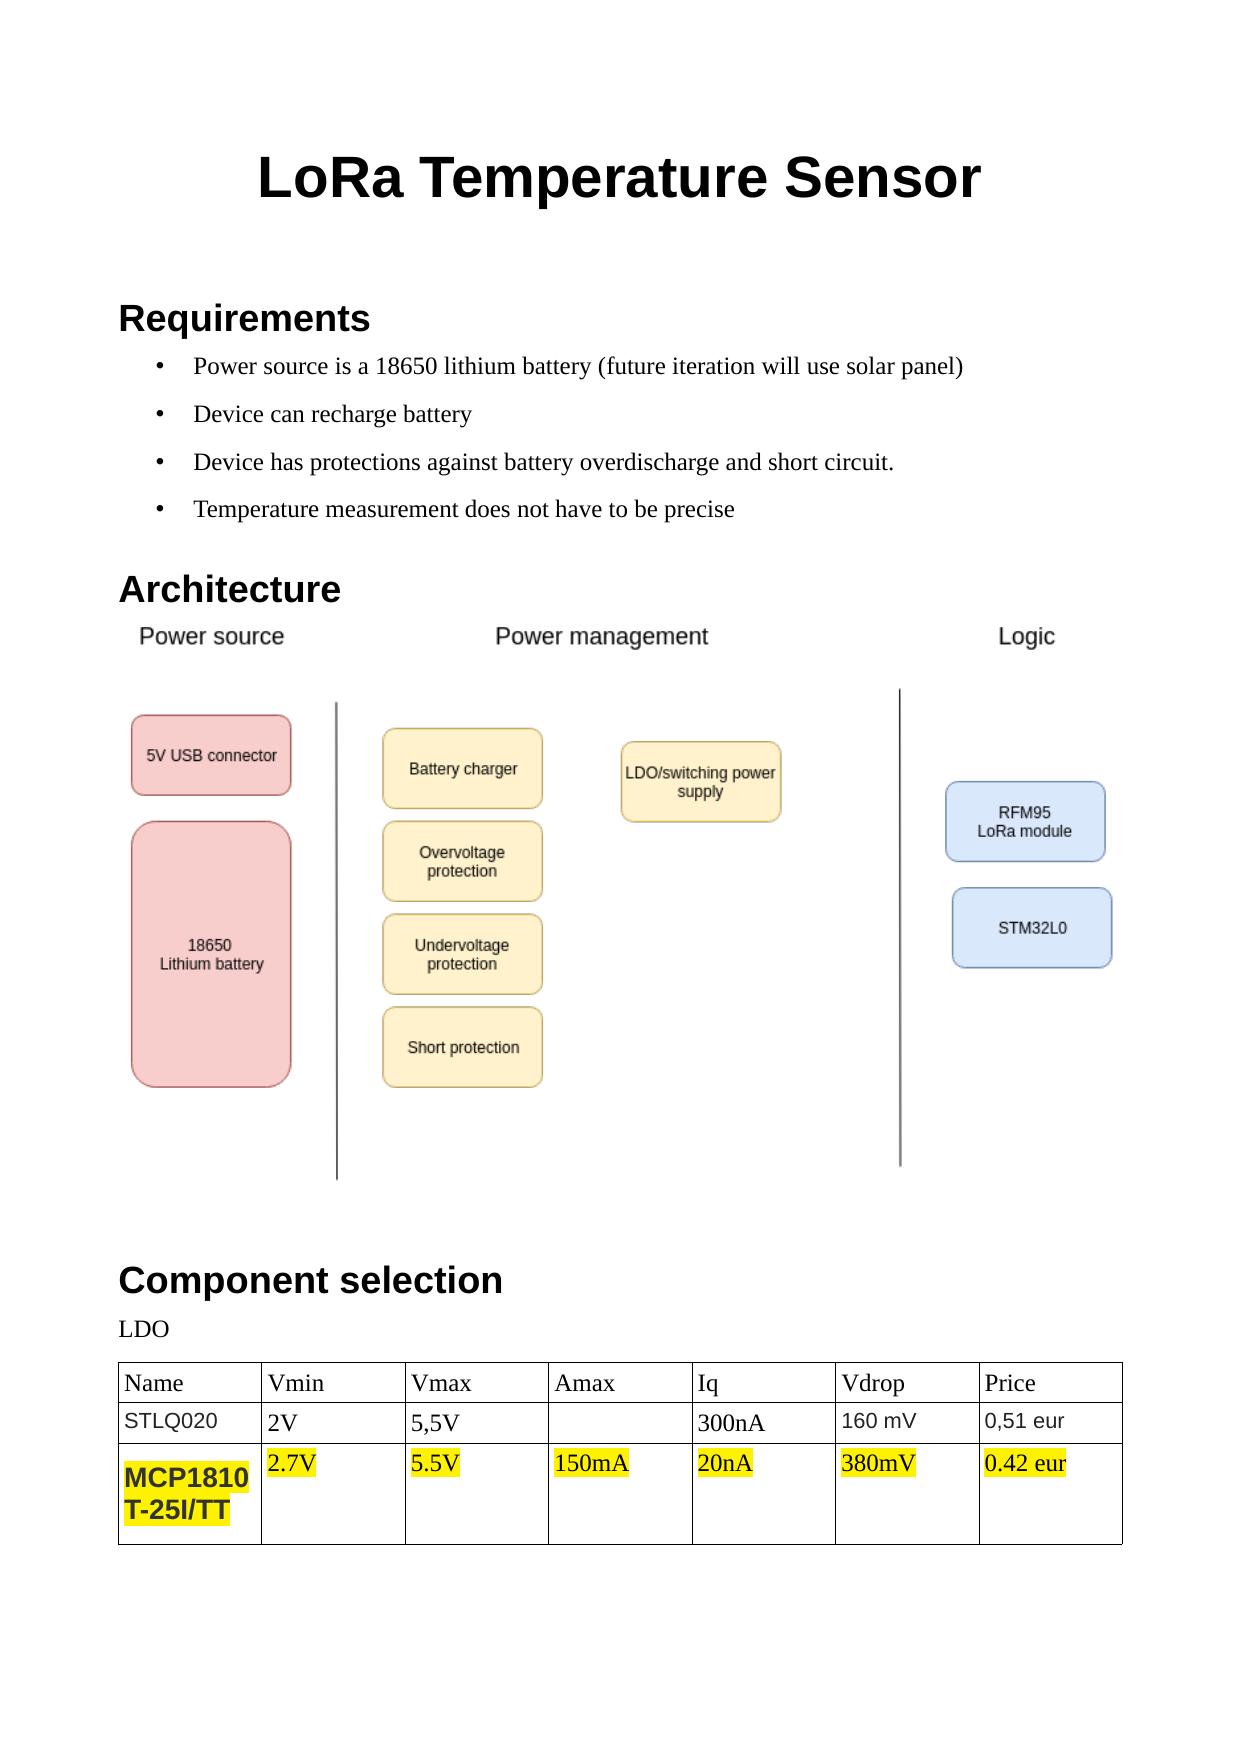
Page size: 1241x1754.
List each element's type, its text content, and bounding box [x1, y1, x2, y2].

table_cell 150mA [549, 1444, 692, 1544]
table_cell [549, 1403, 692, 1442]
table_cell 160 mV [836, 1403, 979, 1442]
list Temperature measurement does not have to be precise [156, 494, 1122, 523]
table_header Price [980, 1363, 1122, 1402]
table_cell 300nA [693, 1403, 835, 1442]
table_header Iq [693, 1363, 835, 1402]
table_header Amax [549, 1363, 692, 1402]
list Power source is a 18650 lithium battery (future iteration will use solar panel) [156, 351, 1122, 380]
table_cell MCP1810T-25I/TT [119, 1444, 261, 1544]
table_header Name [119, 1363, 261, 1402]
list Device has protections against battery overdischarge and short circuit. [156, 447, 1122, 475]
table_cell 380mV [836, 1444, 979, 1544]
table_cell 5.5V [406, 1444, 548, 1544]
table_cell 0,51 eur [980, 1403, 1122, 1442]
table_cell 0.42 eur [980, 1444, 1122, 1544]
subtitle Architecture [118, 567, 1122, 611]
table_cell 20nA [693, 1444, 835, 1544]
table_cell 5,5V [406, 1403, 548, 1442]
table_cell STLQ020 [119, 1403, 261, 1442]
text LDO [118, 1314, 1122, 1343]
table_header Vmin [262, 1363, 405, 1402]
title LoRa Temperature Sensor [118, 143, 1122, 210]
subtitle Component selection [118, 1258, 1122, 1302]
table_cell 2.7V [262, 1444, 405, 1544]
list Device can recharge battery [156, 399, 1122, 428]
table_cell 2V [262, 1403, 405, 1442]
table_header Vdrop [836, 1363, 979, 1402]
table_header Vmax [406, 1363, 548, 1402]
subtitle Requirements [118, 295, 1122, 339]
